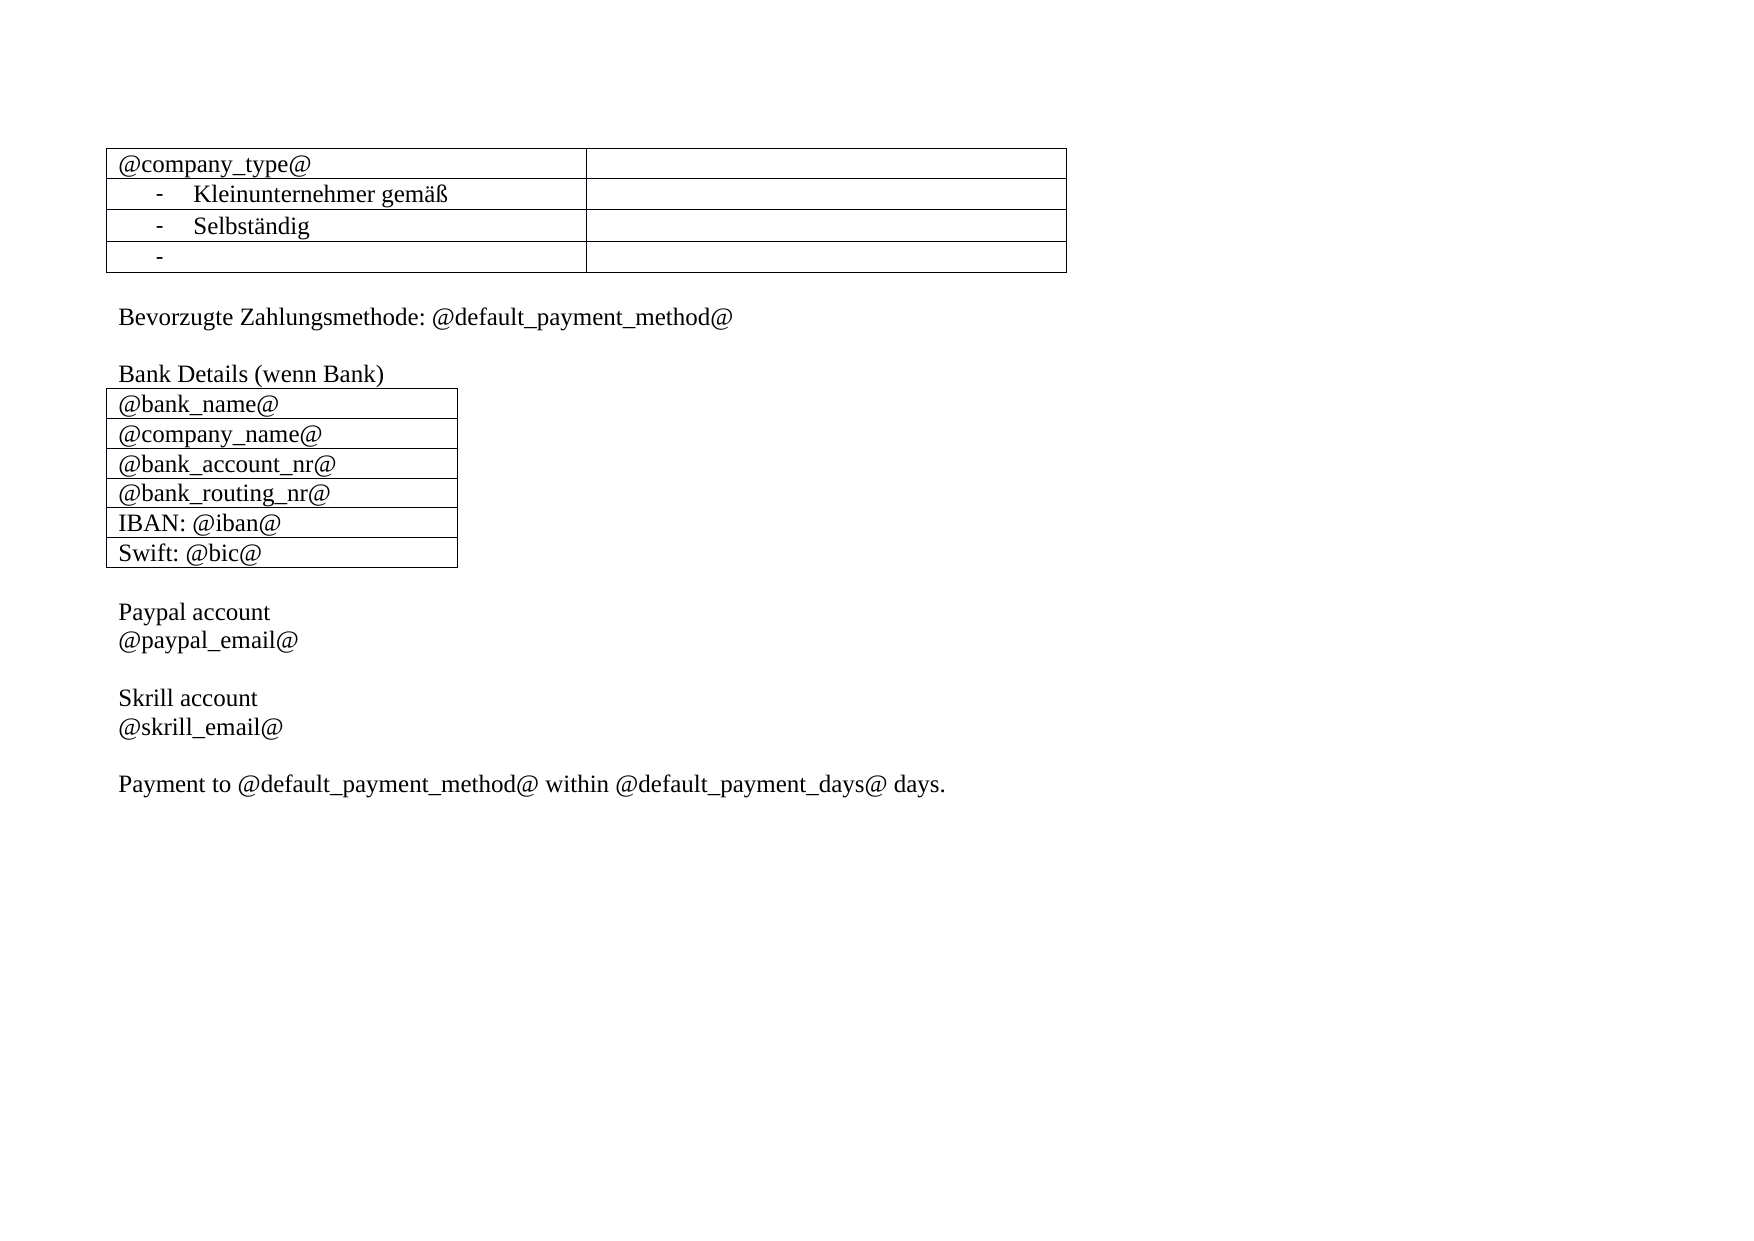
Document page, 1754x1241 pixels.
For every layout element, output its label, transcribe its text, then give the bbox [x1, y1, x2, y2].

text Bevorzugte Zahlungsmethode: @default_payment_method@ [118, 302, 1606, 331]
table_cell @bank_routing_nr@ [107, 479, 457, 507]
table_header @company_type@ [107, 149, 586, 177]
table_cell @company_name@ [107, 419, 457, 448]
table_cell [587, 242, 1066, 272]
table_cell IBAN: @iban@ [107, 508, 457, 537]
text Paypal account [118, 597, 1606, 625]
text Payment to @default_payment_method@ within @default_payment_days@ days. [118, 769, 1606, 798]
table_cell [587, 210, 1066, 241]
table_header [587, 149, 1066, 177]
table_cell [107, 242, 586, 272]
table_cell Swift: @bic@ [107, 538, 457, 567]
text @paypal_email@ [118, 625, 1606, 654]
table_cell Selbständig [107, 210, 586, 241]
text @skrill_email@ [118, 712, 1606, 740]
text Bank Details (wenn Bank) [118, 359, 1606, 388]
table_cell @bank_account_nr@ [107, 449, 457, 477]
table_cell Kleinunternehmer gemäß [107, 179, 586, 209]
table_cell [587, 179, 1066, 209]
text Skrill account [118, 683, 1606, 712]
table_header @bank_name@ [107, 389, 457, 418]
